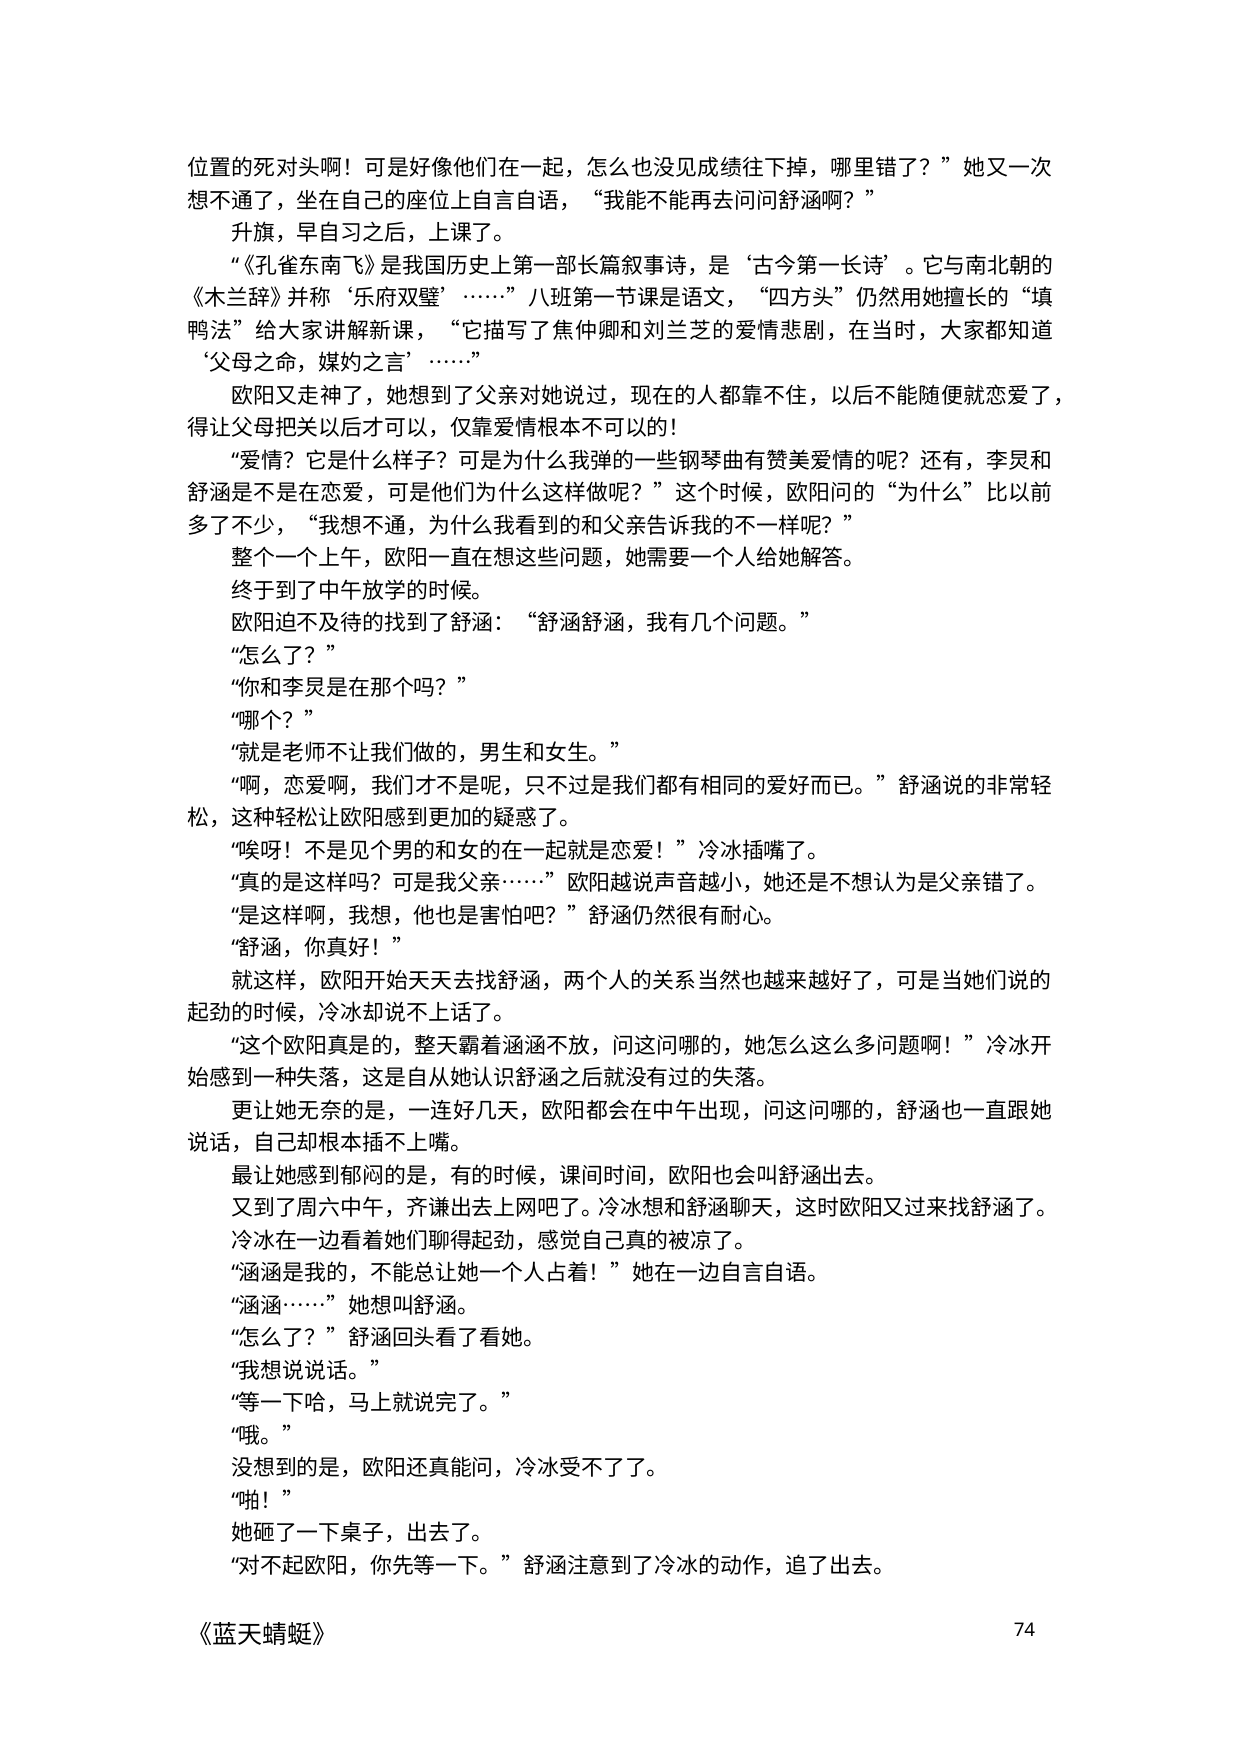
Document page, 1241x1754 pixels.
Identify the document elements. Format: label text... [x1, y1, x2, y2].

text “爱情？它是什么样子？可是为什么我弹的一些钢琴曲有赞美爱情的呢？还有，李炅和舒涵是不是在恋爱，可是他们为什么这样做呢？”这个时候，欧阳问的“为什么”比以前多了不少，“我想不通，为什么我看到的和父亲告诉我的不一样呢？” [187, 442, 1053, 540]
text “啊，恋爱啊，我们才不是呢，只不过是我们都有相同的爱好而已。”舒涵说的非常轻松，这种轻松让欧阳感到更加的疑惑了。 [187, 767, 1053, 832]
text “你和李炅是在那个吗？” [187, 670, 1053, 702]
text “涵涵是我的，不能总让她一个人占着！”她在一边自言自语。 [187, 1255, 1053, 1287]
text “我想说说话。” [187, 1352, 1053, 1385]
text 升旗，早自习之后，上课了。 [187, 215, 1053, 247]
text “真的是这样吗？可是我父亲……”欧阳越说声音越小，她还是不想认为是父亲错了。 [187, 865, 1053, 897]
text 又到了周六中午，齐谦出去上网吧了。冷冰想和舒涵聊天，这时欧阳又过来找舒涵了。 [187, 1190, 1053, 1222]
text 冷冰在一边看着她们聊得起劲，感觉自己真的被凉了。 [187, 1222, 1053, 1255]
text “舒涵，你真好！” [187, 930, 1053, 962]
text 就这样，欧阳开始天天去找舒涵，两个人的关系当然也越来越好了，可是当她们说的起劲的时候，冷冰却说不上话了。 [187, 962, 1053, 1027]
text “怎么了？” [187, 637, 1053, 670]
text “《孔雀东南飞》是我国历史上第一部长篇叙事诗，是‘古今第一长诗’。它与南北朝的《木兰辞》并称‘乐府双璧’……”八班第一节课是语文，“四方头”仍然用她擅长的“填鸭法”给大家讲解新课，“它描写了焦仲卿和刘兰芝的爱情悲剧，在当时，大家都知道‘父母之命，媒妁之言’……” [187, 247, 1053, 377]
text “涵涵……”她想叫舒涵。 [187, 1287, 1053, 1320]
text “怎么了？”舒涵回头看了看她。 [187, 1320, 1053, 1352]
text 欧阳又走神了，她想到了父亲对她说过，现在的人都靠不住，以后不能随便就恋爱了，得让父母把关以后才可以，仅靠爱情根本不可以的！ [187, 377, 1053, 442]
text “就是老师不让我们做的，男生和女生。” [187, 735, 1053, 767]
text 她砸了一下桌子，出去了。 [187, 1515, 1053, 1547]
text 终于到了中午放学的时候。 [187, 572, 1053, 605]
text 更让她无奈的是，一连好几天，欧阳都会在中午出现，问这问哪的，舒涵也一直跟她说话，自己却根本插不上嘴。 [187, 1092, 1053, 1157]
text “哦。” [187, 1417, 1053, 1450]
text “是这样啊，我想，他也是害怕吧？”舒涵仍然很有耐心。 [187, 897, 1053, 930]
text “这个欧阳真是的，整天霸着涵涵不放，问这问哪的，她怎么这么多问题啊！”冷冰开始感到一种失落，这是自从她认识舒涵之后就没有过的失落。 [187, 1027, 1053, 1092]
text “等一下哈，马上就说完了。” [187, 1385, 1053, 1417]
text “哪个？” [187, 702, 1053, 735]
text “啪！” [187, 1482, 1053, 1515]
text 最让她感到郁闷的是，有的时候，课间时间，欧阳也会叫舒涵出去。 [187, 1157, 1053, 1190]
text 位置的死对头啊！可是好像他们在一起，怎么也没见成绩往下掉，哪里错了？”她又一次想不通了，坐在自己的座位上自言自语，“我能不能再去问问舒涵啊？” [187, 150, 1053, 215]
text 欧阳迫不及待的找到了舒涵：“舒涵舒涵，我有几个问题。” [187, 605, 1053, 637]
text “对不起欧阳，你先等一下。”舒涵注意到了冷冰的动作，追了出去。 [187, 1547, 1053, 1580]
text 没想到的是，欧阳还真能问，冷冰受不了了。 [187, 1450, 1053, 1482]
text “唉呀！不是见个男的和女的在一起就是恋爱！”冷冰插嘴了。 [187, 832, 1053, 865]
text 整个一个上午，欧阳一直在想这些问题，她需要一个人给她解答。 [187, 540, 1053, 572]
